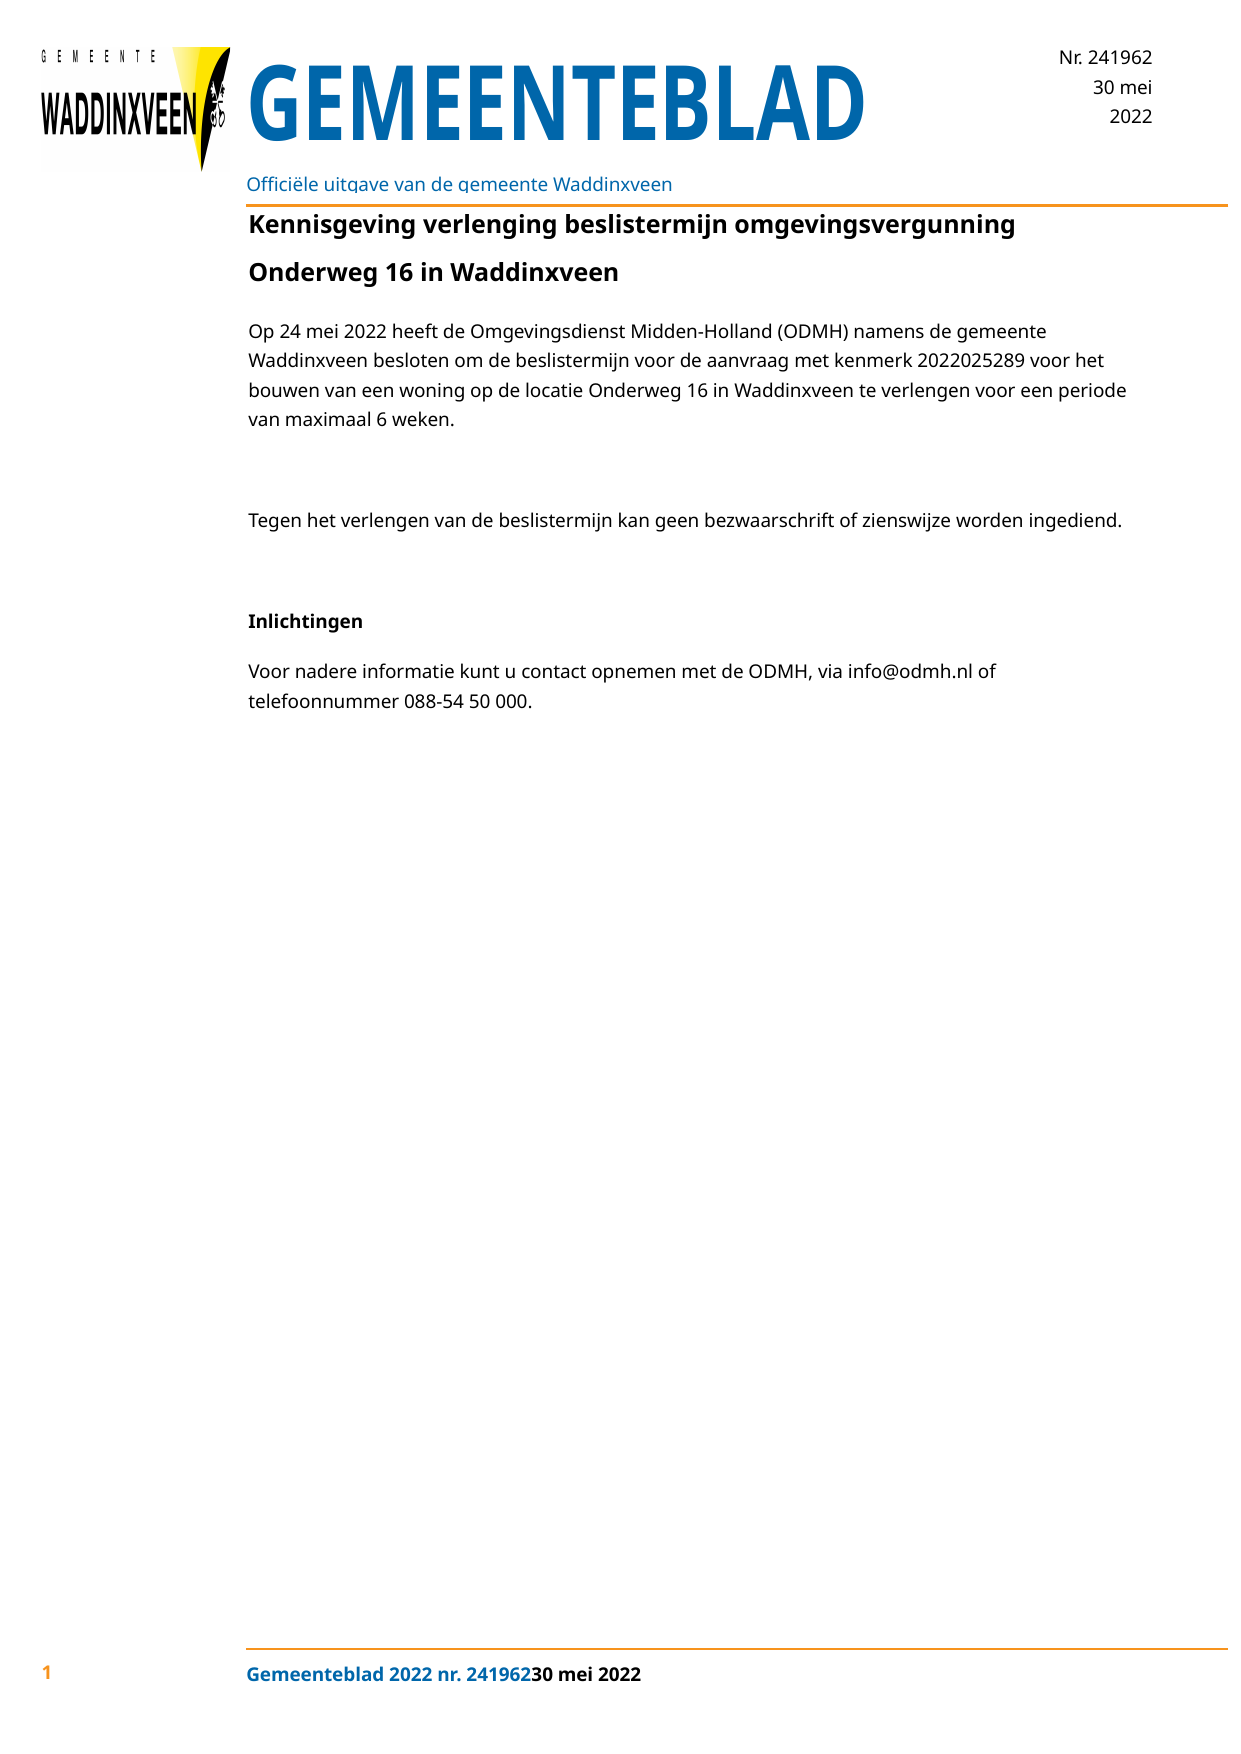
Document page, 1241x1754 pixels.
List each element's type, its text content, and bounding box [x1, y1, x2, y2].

text Voor nadere informatie kunt u contact opnemen met de ODMH, via info@odmh.nl of telefoonnummer 088-54 50 000. [248, 659, 1152, 714]
text Op 24 mei 2022 heeft de Omgevingsdienst Midden-Holland (ODMH) namens de gemeente Waddinxveen besloten om de beslistermijn voor de aanvraag met kenmerk 2022025289 voor het bouwen van een woning op de locatie Onderweg 16 in Waddinxveen te verlengen voor een periode van maximaal 6 weken. [248, 318, 1152, 432]
text Kennisgeving verlenging beslistermijn omgevingsvergunning Onderweg 16 in Waddinxveen [248, 207, 1152, 288]
text Inlichtingen [248, 608, 1152, 634]
picture [41, 47, 231, 172]
text Tegen het verlengen van de beslistermijn kan geen bezwaarschrift of zienswijze worden ingediend. [248, 507, 1152, 533]
